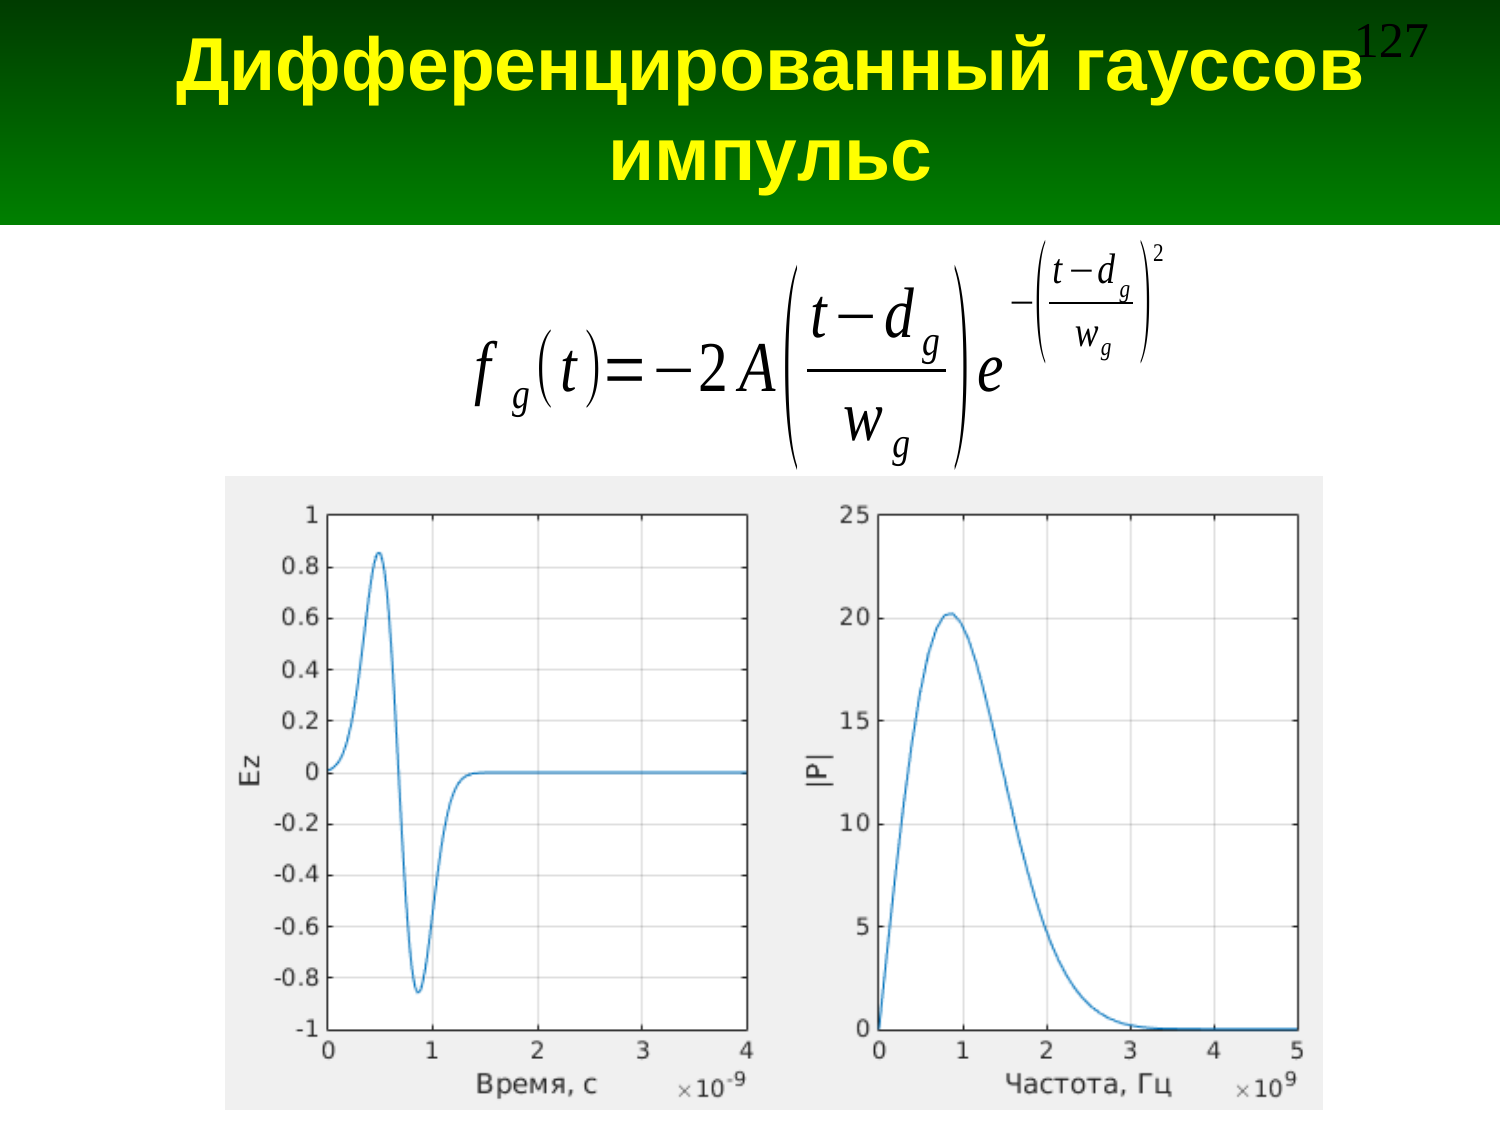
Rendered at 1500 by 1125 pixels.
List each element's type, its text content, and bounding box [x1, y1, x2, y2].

title Дифференцированный гауссов импульс [100, 7, 1441, 204]
picture [225, 476, 1323, 1110]
chart [448, 239, 1177, 476]
